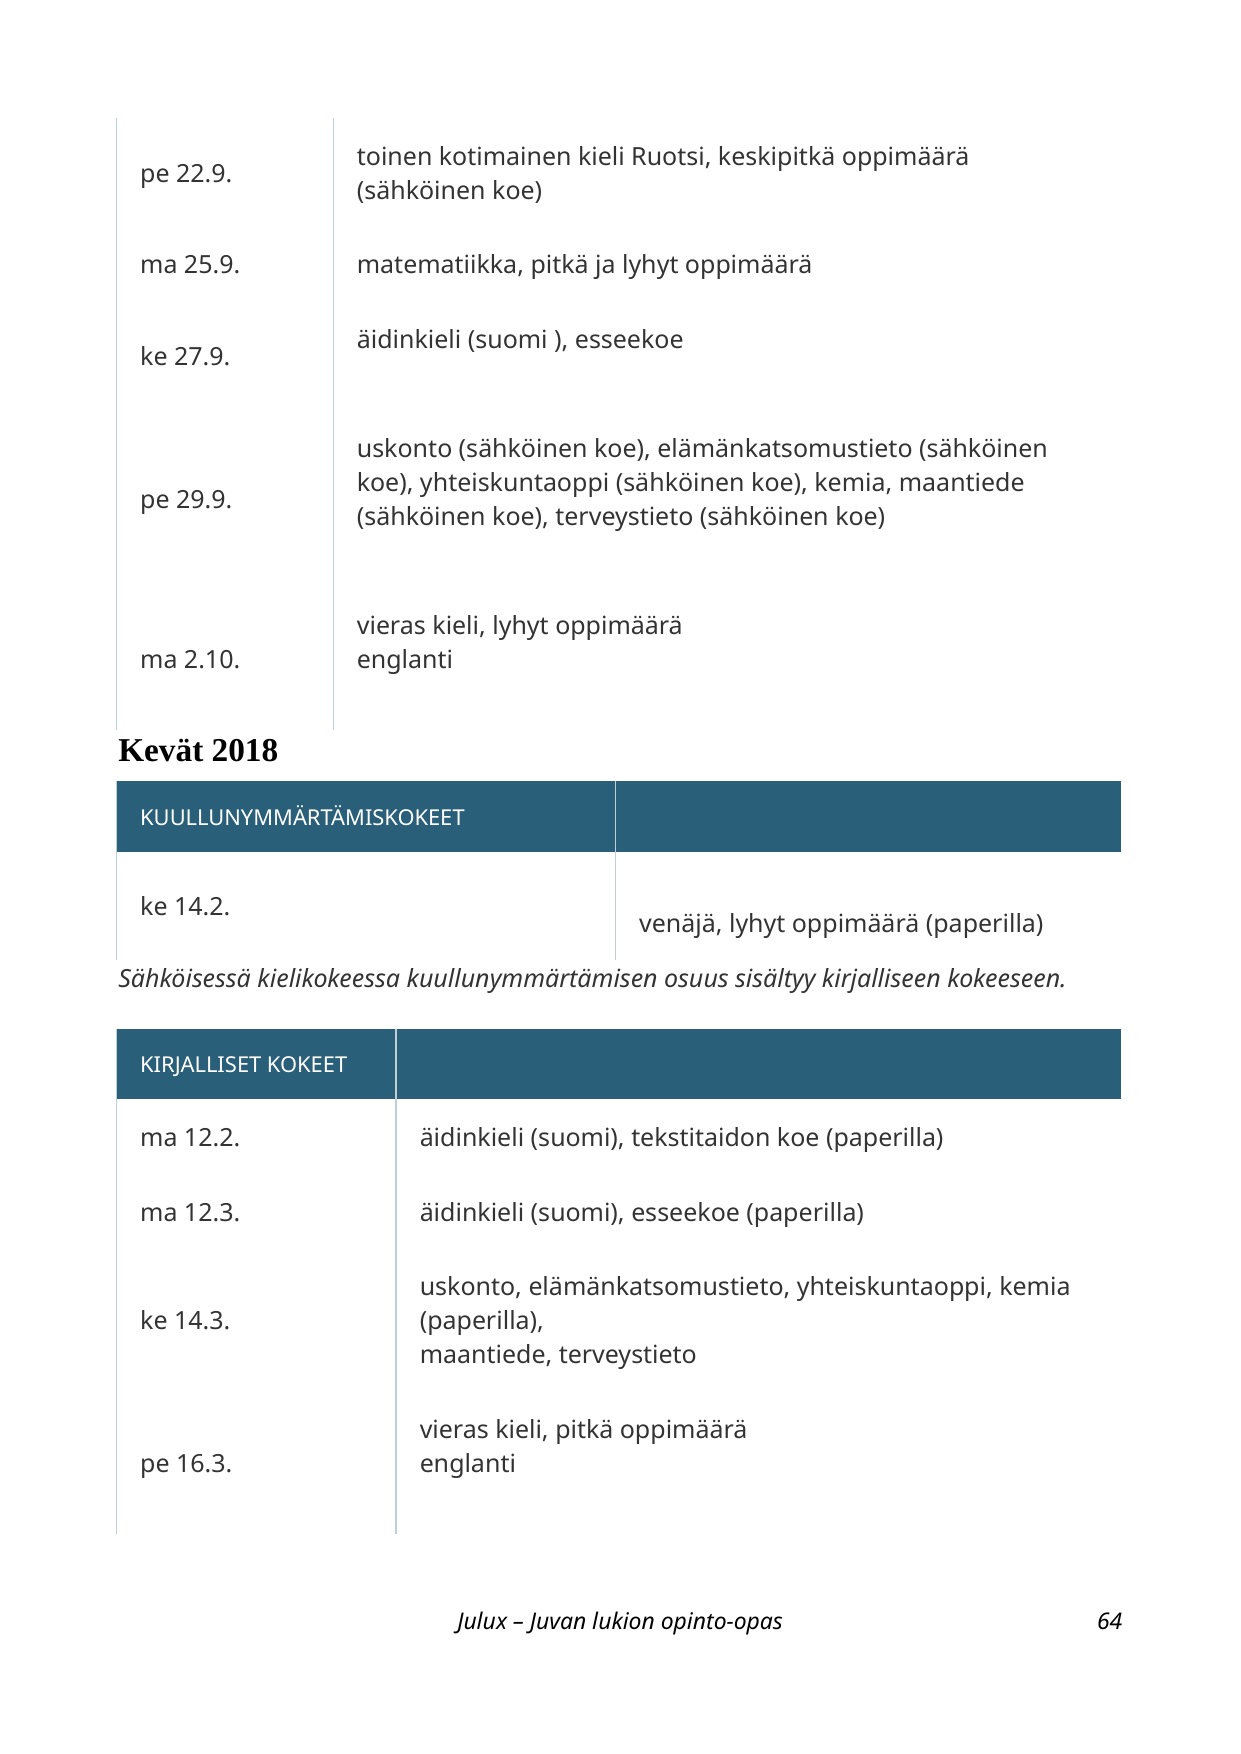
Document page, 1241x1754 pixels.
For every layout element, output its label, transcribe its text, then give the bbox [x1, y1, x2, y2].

table_cell ma 12.2. [117, 1099, 395, 1174]
table_header [397, 1029, 1121, 1099]
table_cell ke 14.2. [117, 852, 615, 960]
table_cell ke 14.3. [117, 1249, 395, 1391]
table_cell vieras kieli, lyhyt oppimäärä englanti [334, 588, 1121, 730]
table_cell matematiikka, pitkä ja lyhyt oppimäärä [334, 227, 1121, 302]
table_cell äidinkieli (suomi), esseekoe (paperilla) [397, 1174, 1121, 1248]
table_cell vieras kieli, pitkä oppimäärä englanti [397, 1391, 1121, 1534]
table_cell ma 12.3. [117, 1174, 395, 1248]
table_cell ma 25.9. [117, 227, 333, 302]
table_cell uskonto, elämänkatsomustieto, yhteiskuntaoppi, kemia (paperilla), maantiede, terveystieto [397, 1249, 1121, 1391]
table_header Kuullunymmärtämiskokeet [117, 781, 615, 852]
table_cell pe 29.9. [117, 410, 333, 587]
table_cell äidinkieli (suomi), tekstitaidon koe (paperilla) [397, 1099, 1121, 1174]
table_cell pe 22.9. [117, 118, 333, 227]
table_cell pe 16.3. [117, 1391, 395, 1534]
table_cell ke 27.9. [117, 302, 333, 410]
table_cell äidinkieli (suomi ), esseekoe [334, 302, 1121, 410]
table_cell uskonto (sähköinen koe), elämänkatsomustieto (sähköinen koe), yhteiskuntaoppi (sähköinen koe), kemia, maantiede (sähköinen koe), terveystieto (sähköinen koe) [334, 410, 1121, 587]
text Kevät 2018 [118, 730, 1122, 769]
table_header Kirjalliset kokeet [117, 1029, 395, 1099]
table_cell venäjä, lyhyt oppimäärä (paperilla) [616, 852, 1121, 960]
text Sähköisessä kielikokeessa kuullunymmärtämisen osuus sisältyy kirjalliseen kokeeseen. [118, 960, 1122, 994]
table_header [616, 781, 1121, 852]
table_cell toinen kotimainen kieli Ruotsi, keskipitkä oppimäärä (sähköinen koe) [334, 118, 1121, 227]
table_cell ma 2.10. [117, 588, 333, 730]
